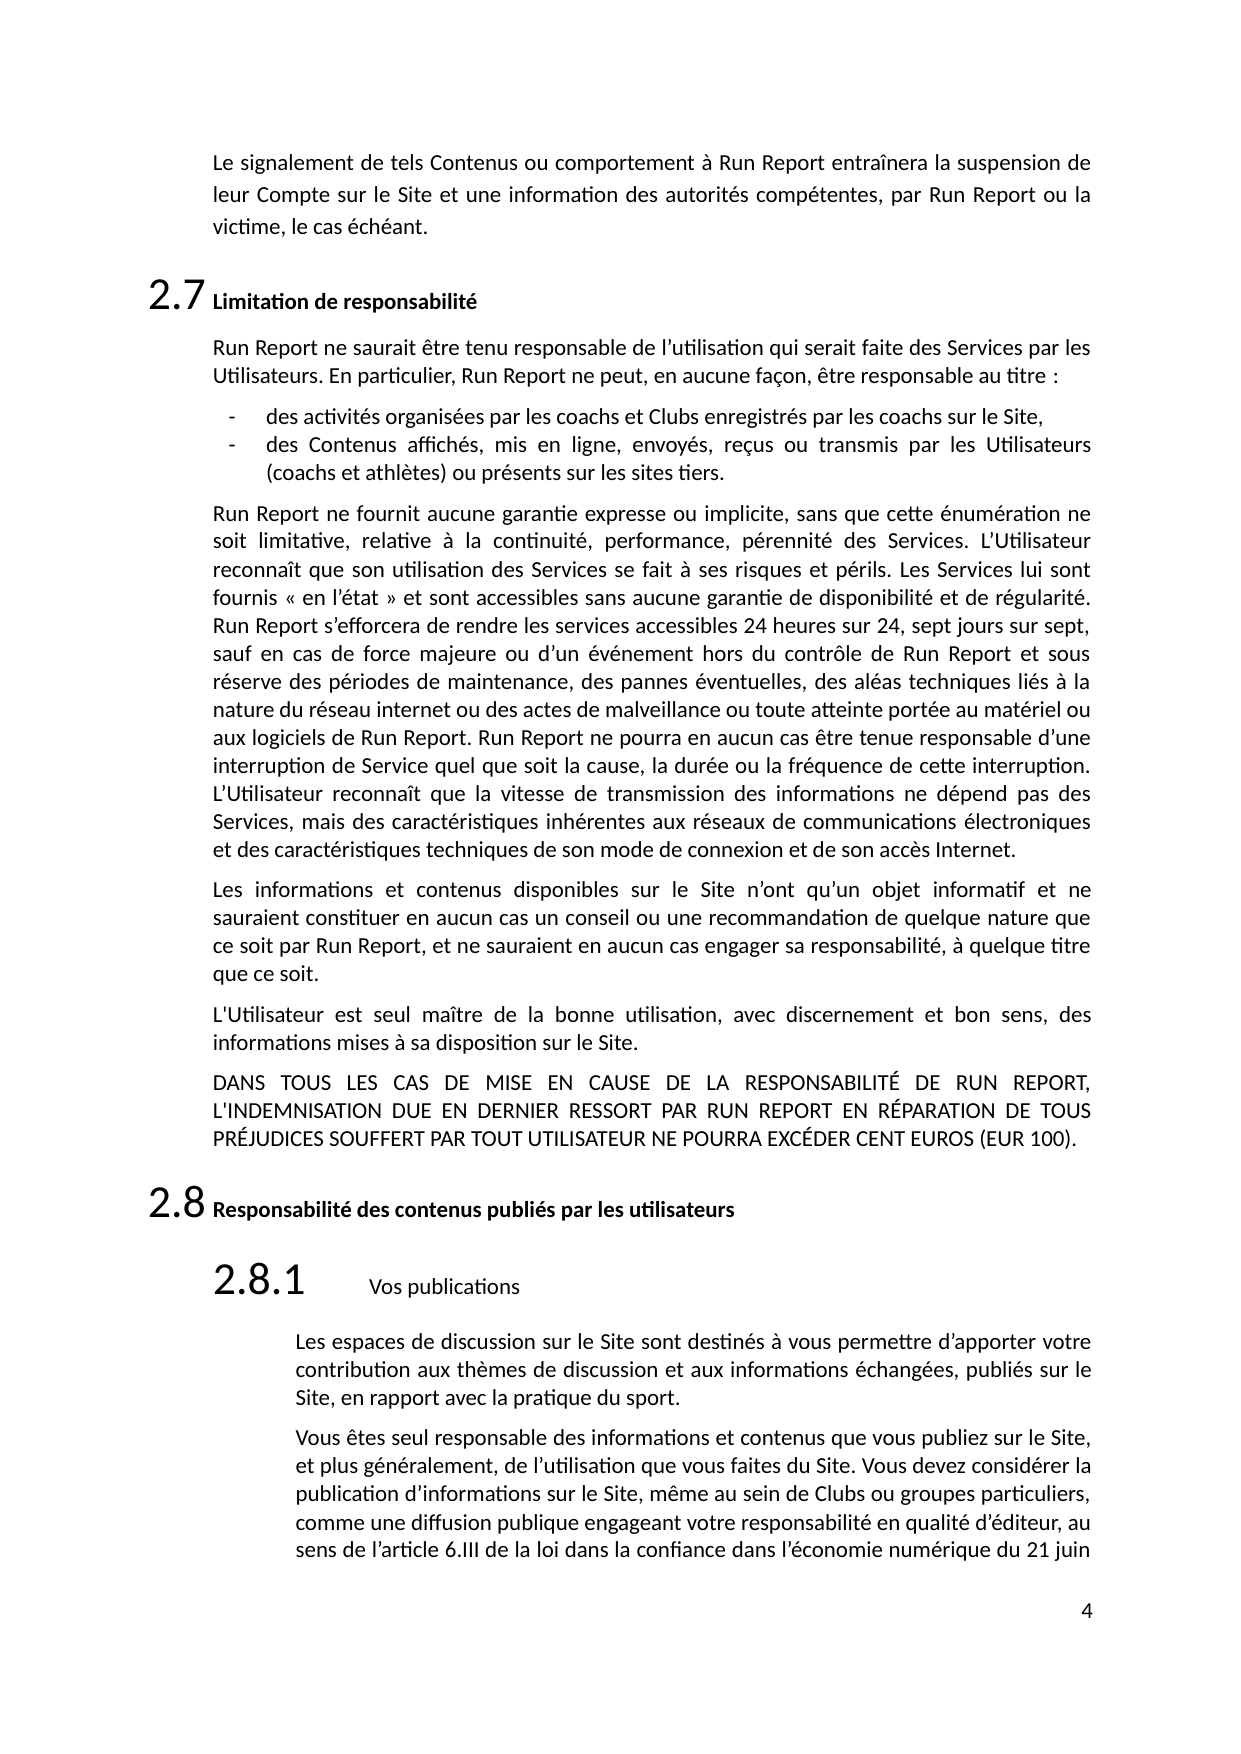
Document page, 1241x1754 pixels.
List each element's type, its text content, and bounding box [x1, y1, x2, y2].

text Les informations et contenus disponibles sur le Site n’ont qu’un objet informatif et ne sauraient constituer en aucun cas un conseil ou une recommandation de quelque nature que ce soit par Run Report, et ne sauraient en aucun cas engager sa responsabilité, à quelque titre que ce soit. [213, 875, 1092, 987]
text Les espaces de discussion sur le Site sont destinés à vous permettre d’apporter votre contribution aux thèmes de discussion et aux informations échangées, publiés sur le Site, en rapport avec la pratique du sport. [295, 1327, 1092, 1411]
subtitle Limitation de responsabilité [148, 265, 1092, 321]
text Le signalement de tels Contenus ou comportement à Run Report entraînera la suspension de leur Compte sur le Site et une information des autorités compétentes, par Run Report ou la victime, le cas échéant. [213, 148, 1092, 240]
subtitle Responsabilité des contenus publiés par les utilisateurs [148, 1173, 1092, 1229]
text Run Report ne saurait être tenu responsable de l’utilisation qui serait faite des Services par les Utilisateurs. En particulier, Run Report ne peut, en aucune façon, être responsable au titre : [213, 333, 1092, 389]
text Vous êtes seul responsable des informations et contenus que vous publiez sur le Site, et plus généralement, de l’utilisation que vous faites du Site. Vous devez considérer la publication d’informations sur le Site, même au sein de Clubs ou groupes particuliers, comme une diffusion publique engageant votre responsabilité en qualité d’éditeur, au sens de l’article 6.III de la loi dans la confiance dans l’économie numérique du 21 juin [295, 1423, 1092, 1564]
text Run Report ne fournit aucune garantie expresse ou implicite, sans que cette énumération ne soit limitative, relative à la continuité, performance, pérennité des Services. L’Utilisateur reconnaît que son utilisation des Services se fait à ses risques et périls. Les Services lui sont fournis « en l’état » et sont accessibles sans aucune garantie de disponibilité et de régularité. Run Report s’efforcera de rendre les services accessibles 24 heures sur 24, sept jours sur sept, sauf en cas de force majeure ou d’un événement hors du contrôle de Run Report et sous réserve des périodes de maintenance, des pannes éventuelles, des aléas techniques liés à la nature du réseau internet ou des actes de malveillance ou toute atteinte portée au matériel ou aux logiciels de Run Report. Run Report ne pourra en aucun cas être tenue responsable d’une interruption de Service quel que soit la cause, la durée ou la fréquence de cette interruption. L’Utilisateur reconnaît que la vitesse de transmission des informations ne dépend pas des Services, mais des caractéristiques inhérentes aux réseaux de communications électroniques et des caractéristiques techniques de son mode de connexion et de son accès Internet. [213, 499, 1092, 863]
subtitle Vos publications [213, 1250, 1092, 1306]
list des Contenus affichés, mis en ligne, envoyés, reçus ou transmis par les Utilisateurs (coachs et athlètes) ou présents sur les sites tiers. [228, 430, 1092, 486]
text Dans tous les cas de mise en cause de la responsabilité de Run Report, l'indemnisation due en dernier ressort par Run Report en réparation de tous préjudices souffert par tout utilisateur ne pourra excéder cent euros (EUR 100). [213, 1068, 1092, 1153]
text L'Utilisateur est seul maître de la bonne utilisation, avec discernement et bon sens, des informations mises à sa disposition sur le Site. [213, 1000, 1092, 1056]
list des activités organisées par les coachs et Clubs enregistrés par les coachs sur le Site, [228, 402, 1092, 430]
